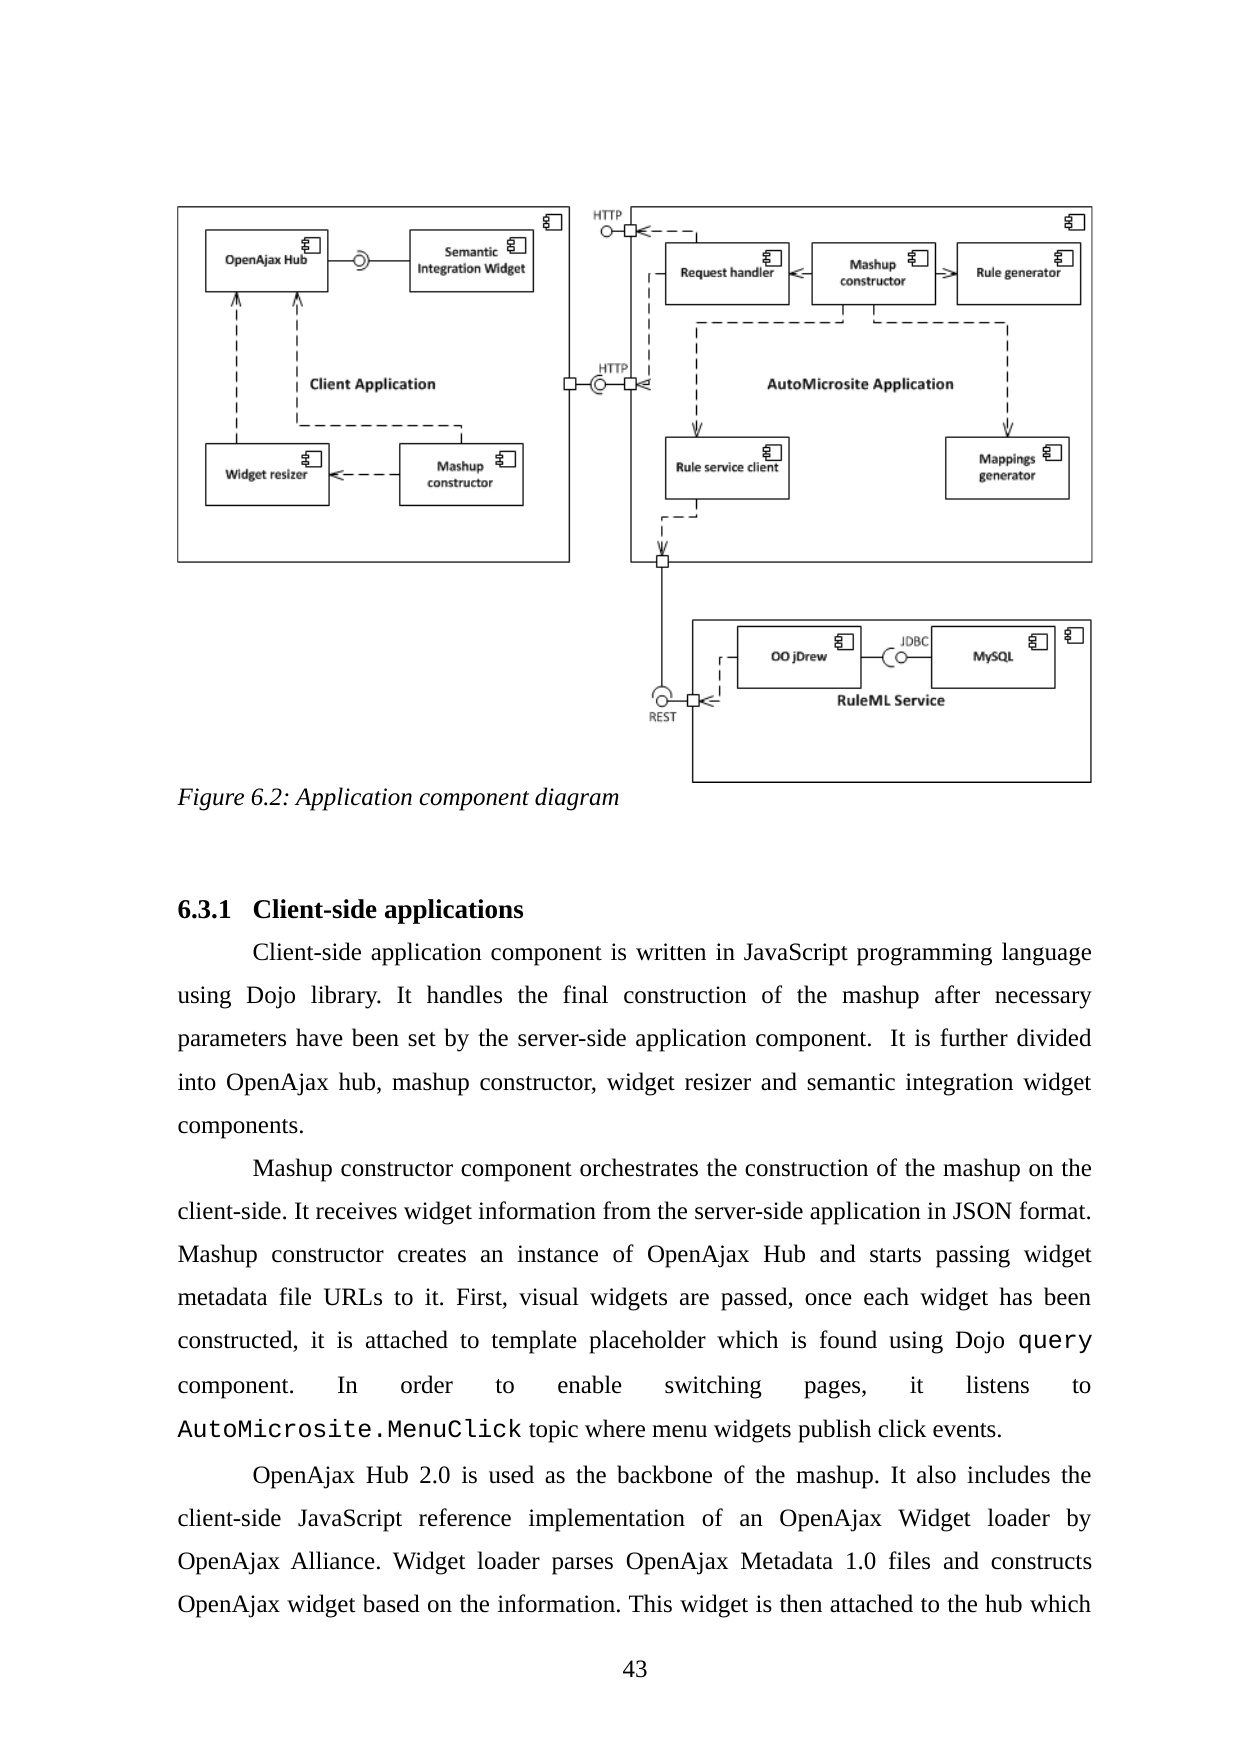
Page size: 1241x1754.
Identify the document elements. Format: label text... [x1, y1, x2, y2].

text Mashup constructor component orchestrates the construction of the mashup on the client-side. It receives widget information from the server-side application in JSON format. Mashup constructor creates an instance of OpenAjax Hub and starts passing widget metadata file URLs to it. First, visual widgets are passed, once each widget has been constructed, it is attached to template placeholder which is found using Dojo query component. In order to enable switching pages, it listens to AutoMicrosite.MenuClick topic where menu widgets publish click events. [177, 1153, 1093, 1444]
text Client-side application component is written in JavaScript programming language using Dojo library. It handles the final construction of the mashup after necessary parameters have been set by the server-side application component. It is further divided into OpenAjax hub, mashup constructor, widget resizer and semantic integration widget components. [177, 937, 1093, 1138]
text Figure 6.2: Application component diagram [177, 783, 1093, 811]
text OpenAjax Hub 2.0 is used as the backbone of the mashup. It also includes the client-side JavaScript reference implementation of an OpenAjax Widget loader by OpenAjax Alliance. Widget loader parses OpenAjax Metadata 1.0 files and constructs OpenAjax widget based on the information. This widget is then attached to the hub which [177, 1460, 1093, 1618]
picture [177, 205, 1093, 783]
subtitle Client-side applications [177, 893, 1093, 925]
